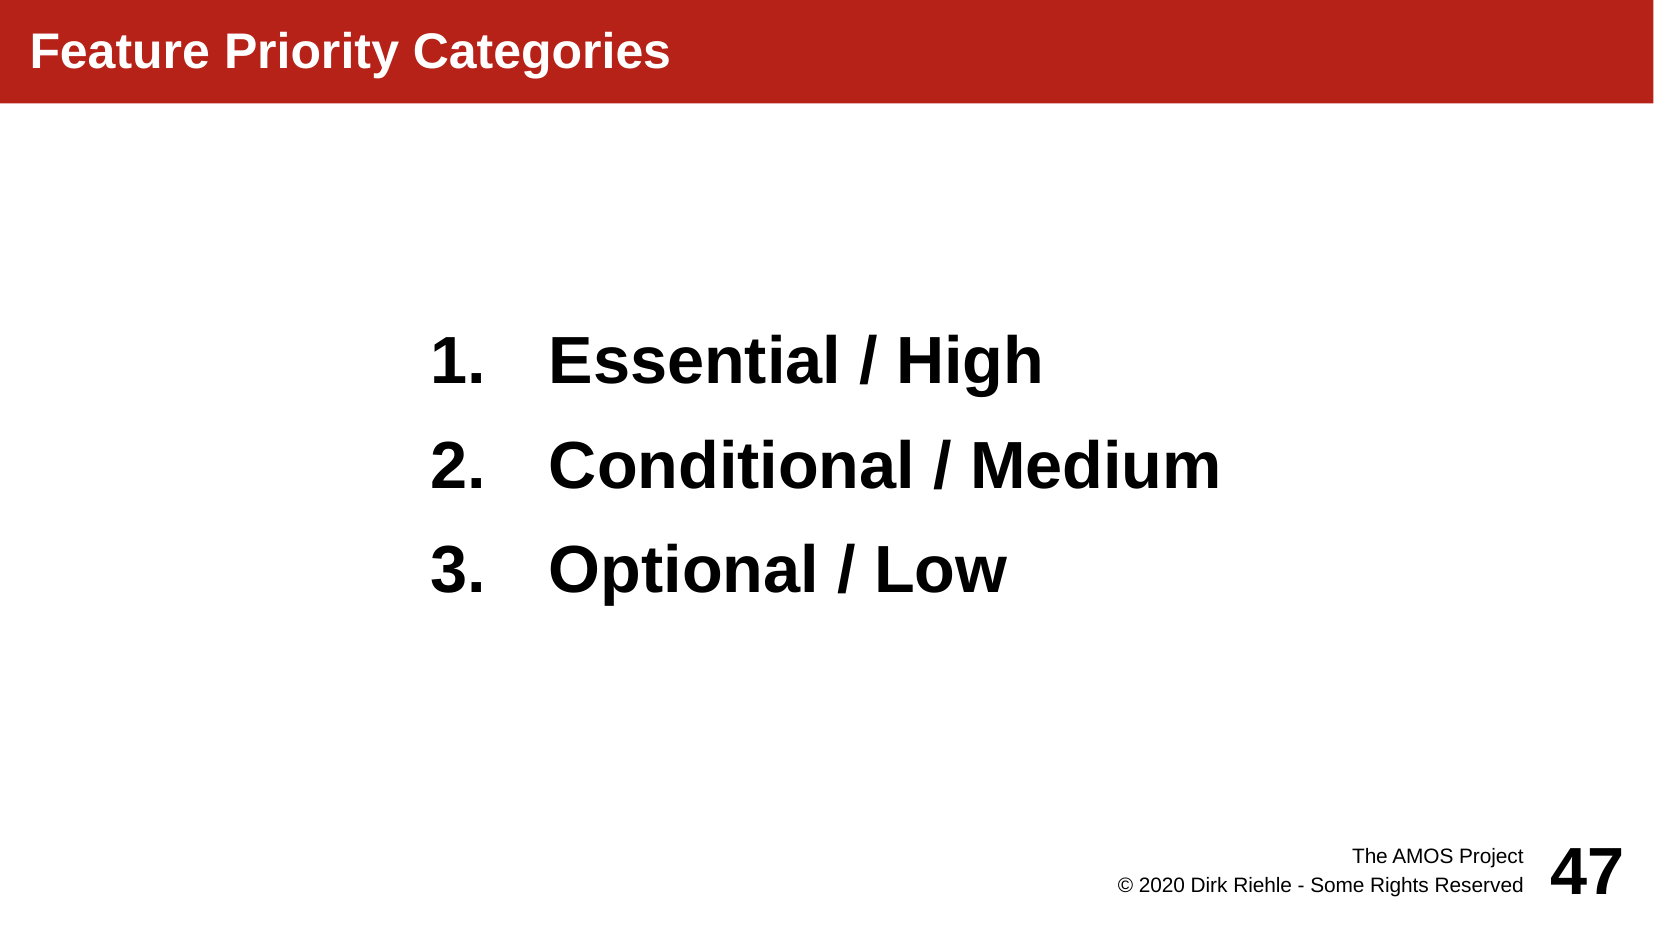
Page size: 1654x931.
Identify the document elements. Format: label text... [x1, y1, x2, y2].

title Feature Priority Categories [0, 0, 1654, 104]
subtitle Essential / High Conditional / Medium Optional / Low [29, 132, 1625, 798]
